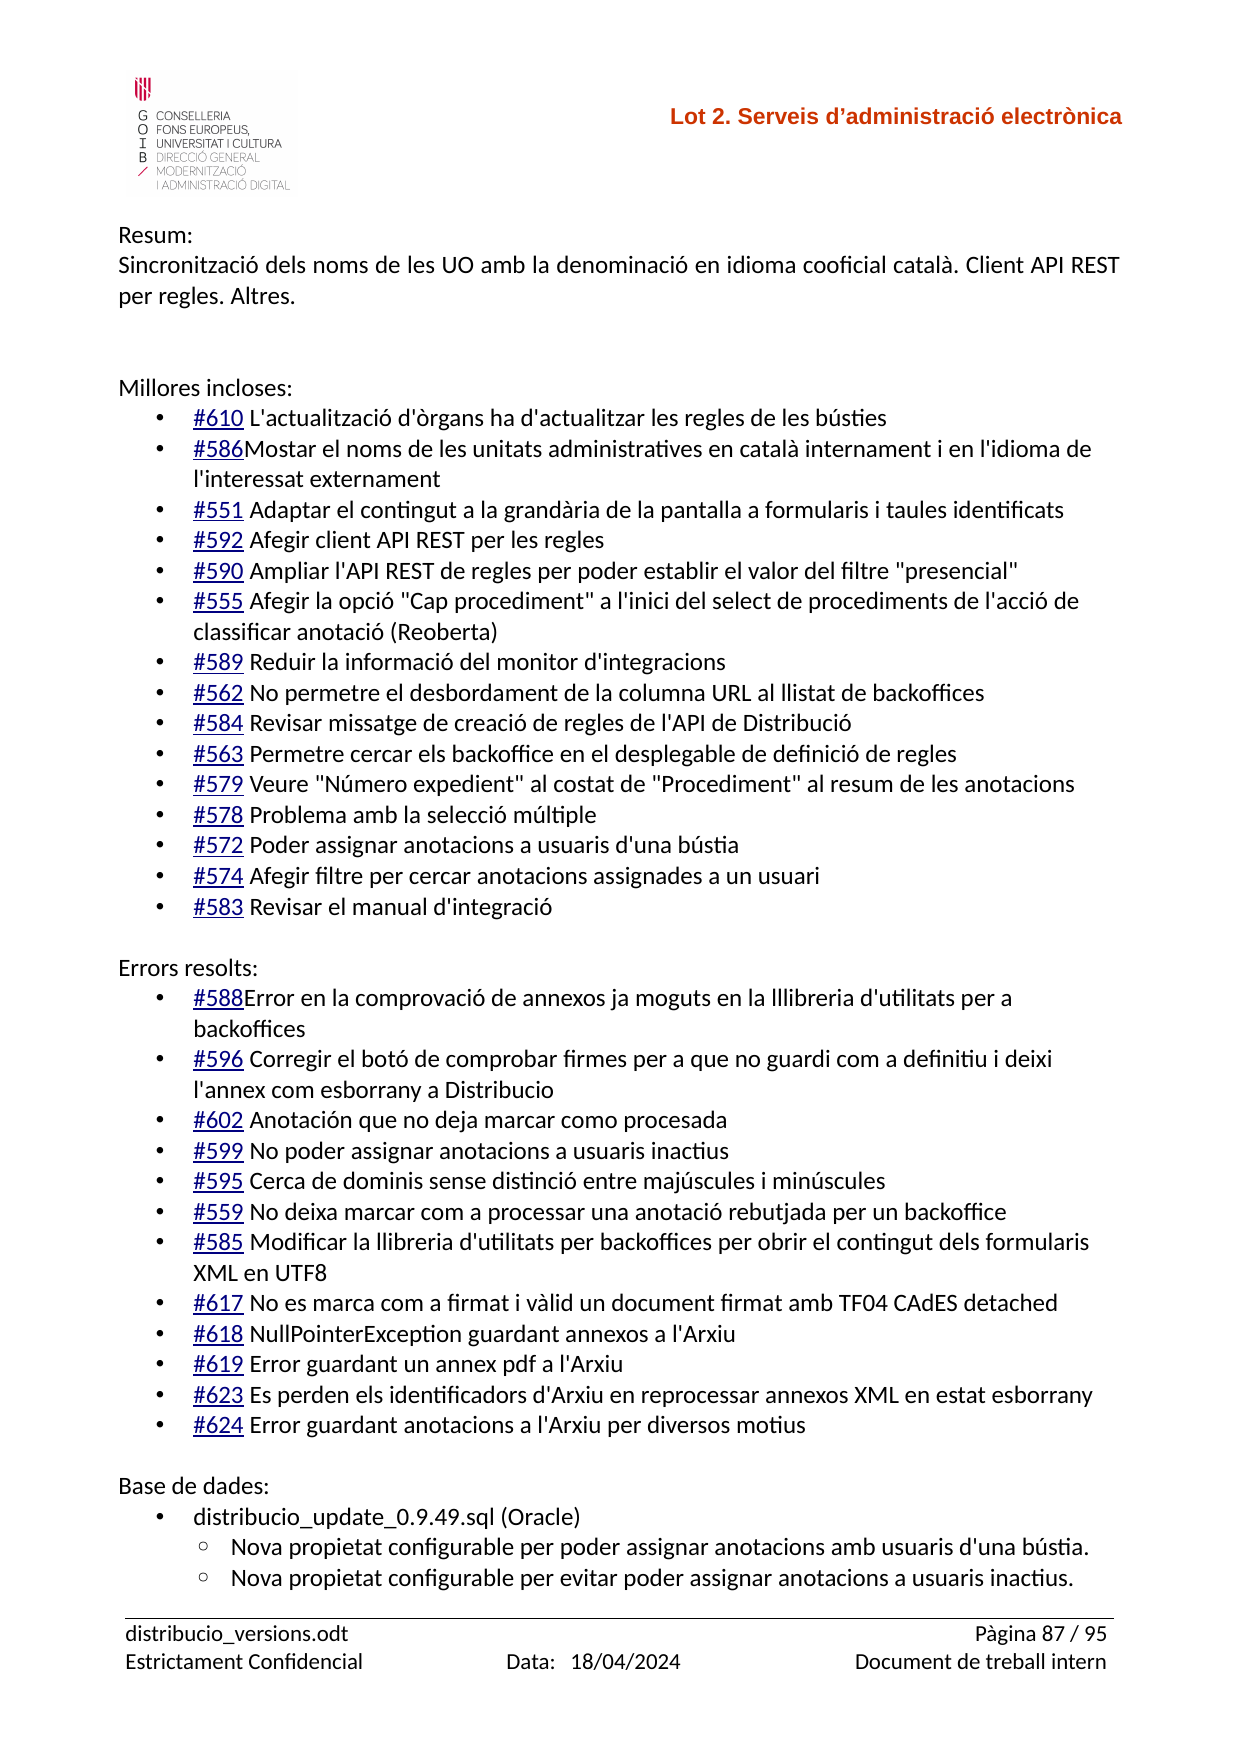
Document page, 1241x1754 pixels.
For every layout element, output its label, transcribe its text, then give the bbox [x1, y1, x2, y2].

list #584 Revisar missatge de creació de regles de l'API de Distribució [156, 707, 1122, 738]
list #585 Modificar la llibreria d'utilitats per backoffices per obrir el contingut dels formularis XML en UTF8 [156, 1226, 1122, 1287]
list #602 Anotación que no deja marcar como procesada [156, 1104, 1122, 1135]
list #579 Veure "Número expedient" al costat de "Procediment" al resum de les anotacions [156, 768, 1122, 799]
list #586Mostar el noms de les unitats administratives en català internament i en l'idioma de l'interessat externament [156, 433, 1122, 494]
list #619 Error guardant un annex pdf a l'Arxiu [156, 1348, 1122, 1379]
list #583 Revisar el manual d'integració [156, 891, 1122, 921]
list #588Error en la comprovació de annexos ja moguts en la lllibreria d'utilitats per a backoffices [156, 982, 1122, 1043]
list #551 Adaptar el contingut a la grandària de la pantalla a formularis i taules identificats [156, 494, 1122, 524]
list #572 Poder assignar anotacions a usuaris d'una bústia [156, 829, 1122, 860]
list distribucio_update_0.9.49.sql (Oracle) [156, 1501, 1122, 1532]
list #617 No es marca com a firmat i vàlid un document firmat amb TF04 CAdES detached [156, 1287, 1122, 1318]
list #559 No deixa marcar com a processar una anotació rebutjada per un backoffice [156, 1196, 1122, 1226]
text Errors resolts: [118, 952, 1122, 982]
list #618 NullPointerException guardant annexos a l'Arxiu [156, 1318, 1122, 1348]
list #562 No permetre el desbordament de la columna URL al llistat de backoffices [156, 677, 1122, 707]
list #595 Cerca de dominis sense distinció entre majúscules i minúscules [156, 1165, 1122, 1196]
list #624 Error guardant anotacions a l'Arxiu per diversos motius [156, 1409, 1122, 1440]
list #563 Permetre cercar els backoffice en el desplegable de definició de regles [156, 738, 1122, 768]
list Nova propietat configurable per evitar poder assignar anotacions a usuaris inactius. [193, 1562, 1122, 1593]
picture [126, 70, 299, 197]
list Nova propietat configurable per poder assignar anotacions amb usuaris d'una bústia. [193, 1532, 1122, 1562]
list #596 Corregir el botó de comprobar firmes per a que no guardi com a definitiu i deixi l'annex com esborrany a Distribucio [156, 1043, 1122, 1104]
list #578 Problema amb la selecció múltiple [156, 799, 1122, 829]
list #589 Reduir la informació del monitor d'integracions [156, 646, 1122, 677]
text Millores incloses: [118, 372, 1122, 402]
text Sincronització dels noms de les UO amb la denominació en idioma cooficial català. Client API REST per regles. Altres. [118, 250, 1122, 311]
text Resum: [118, 219, 1122, 250]
list #623 Es perden els identificadors d'Arxiu en reprocessar annexos XML en estat esborrany [156, 1379, 1122, 1409]
list #555 Afegir la opció "Cap procediment" a l'inici del select de procediments de l'acció de classificar anotació (Reoberta) [156, 585, 1122, 646]
list #592 Afegir client API REST per les regles [156, 524, 1122, 555]
list #610 L'actualització d'òrgans ha d'actualitzar les regles de les bústies [156, 402, 1122, 433]
list #590 Ampliar l'API REST de regles per poder establir el valor del filtre "presencial" [156, 555, 1122, 585]
list #574 Afegir filtre per cercar anotacions assignades a un usuari [156, 860, 1122, 891]
list #599 No poder assignar anotacions a usuaris inactius [156, 1135, 1122, 1165]
text Base de dades: [118, 1471, 1122, 1501]
